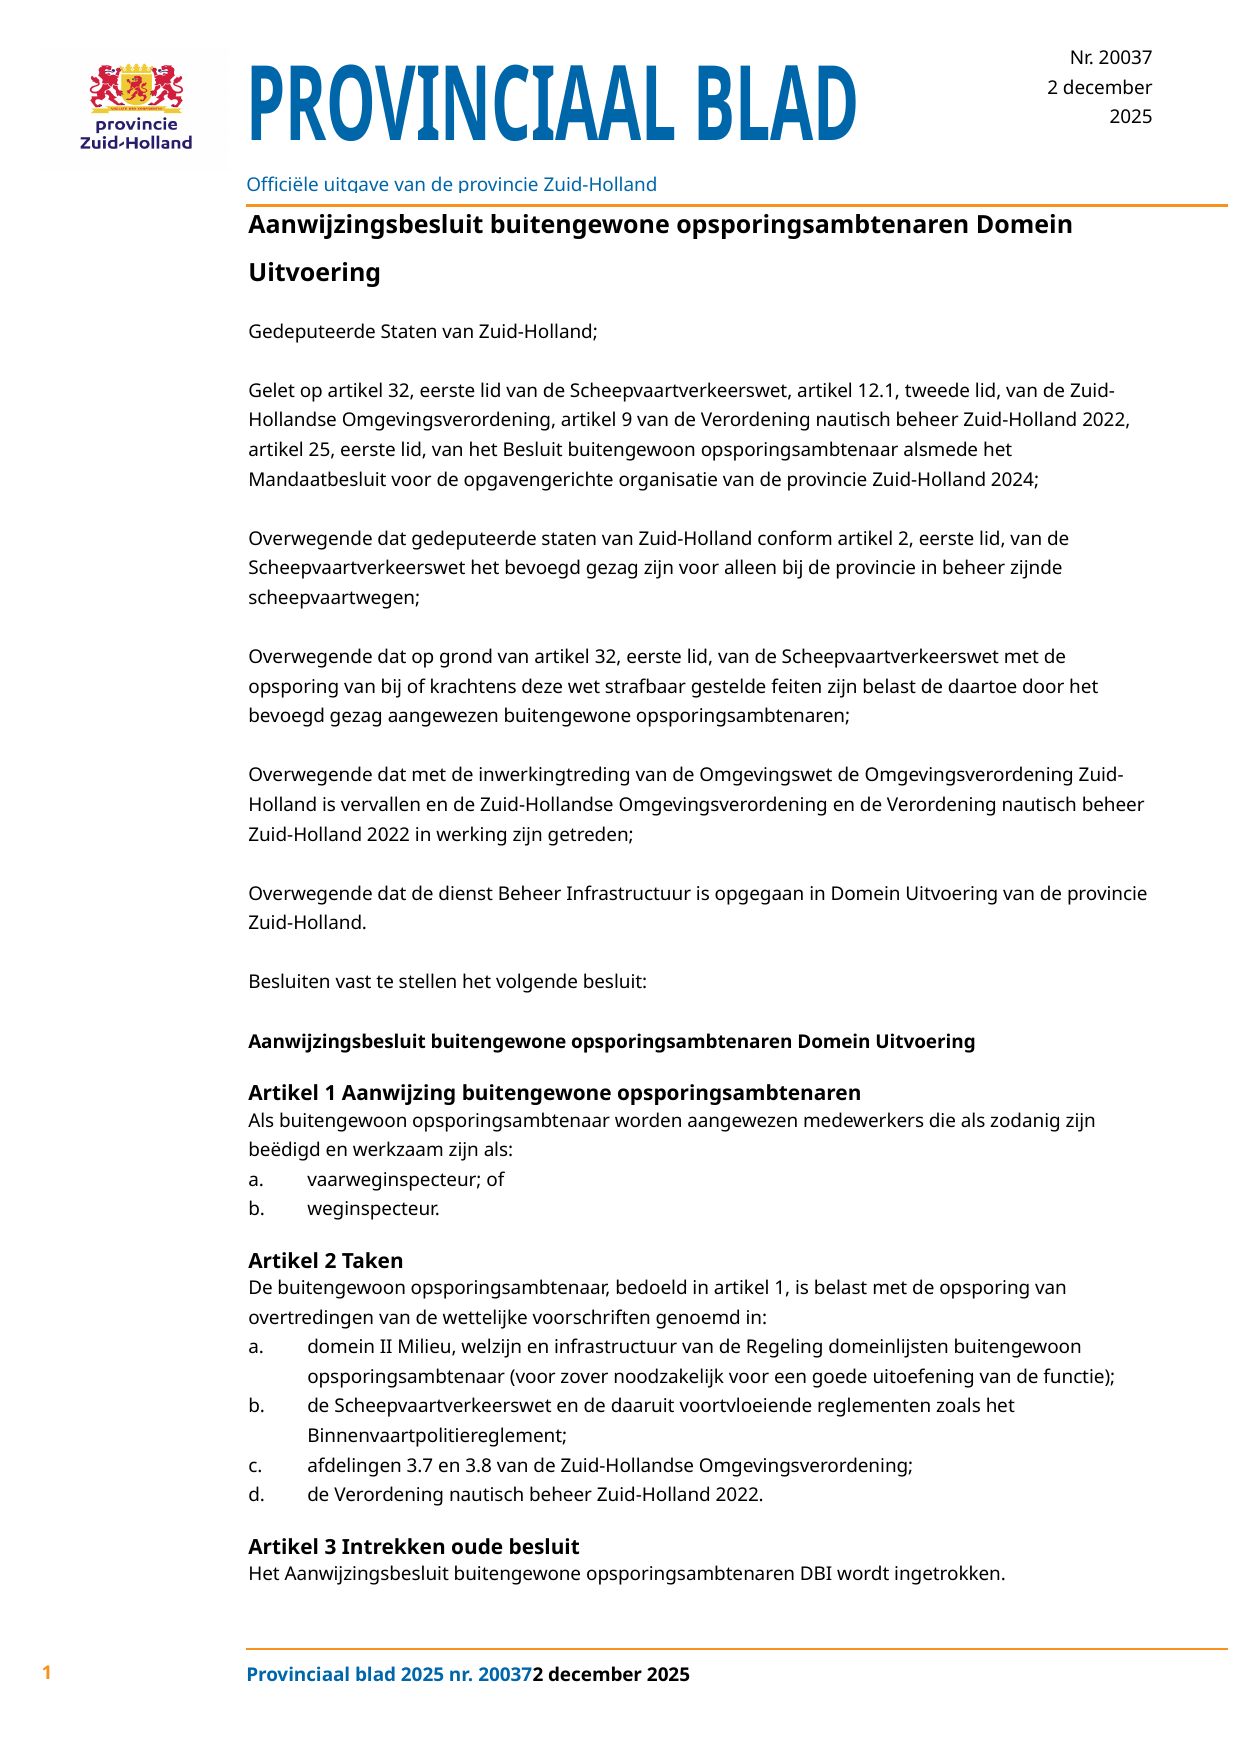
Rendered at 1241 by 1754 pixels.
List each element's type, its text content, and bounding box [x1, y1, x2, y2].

text De buitengewoon opsporingsambtenaar, bedoeld in artikel 1, is belast met de opsporing van overtredingen van de wettelijke voorschriften genoemd in: [248, 1274, 1152, 1330]
list afdelingen 3.7 en 3.8 van de Zuid-Hollandse Omgevingsverordening; [248, 1452, 1152, 1478]
text Artikel 1 Aanwijzing buitengewone opsporingsambtenaren [248, 1078, 1152, 1107]
text Gelet op artikel 32, eerste lid van de Scheepvaartverkeerswet, artikel 12.1, tweede lid, van de Zuid-Hollandse Omgevingsverordening, artikel 9 van de Verordening nautisch beheer Zuid-Holland 2022, artikel 25, eerste lid, van het Besluit buitengewoon opsporingsambtenaar alsmede het Mandaatbesluit voor de opgavengerichte organisatie van de provincie Zuid-Holland 2024; [248, 377, 1152, 492]
text Besluiten vast te stellen het volgende besluit: [248, 969, 1152, 994]
list domein II Milieu, welzijn en infrastructuur van de Regeling domeinlijsten buitengewoon opsporingsambtenaar (voor zover noodzakelijk voor een goede uitoefening van de functie); [248, 1333, 1152, 1389]
text Het Aanwijzingsbesluit buitengewone opsporingsambtenaren DBI wordt ingetrokken. [248, 1560, 1152, 1586]
picture [41, 47, 231, 172]
list vaarweginspecteur; of [248, 1166, 1152, 1192]
text Gedeputeerde Staten van Zuid-Holland; [248, 318, 1152, 344]
text Als buitengewoon opsporingsambtenaar worden aangewezen medewerkers die als zodanig zijn beëdigd en werkzaam zijn als: [248, 1107, 1152, 1162]
list weginspecteur. [248, 1196, 1152, 1221]
text Overwegende dat met de inwerkingtreding van de Omgevingswet de Omgevingsverordening Zuid-Holland is vervallen en de Zuid-Hollandse Omgevingsverordening en de Verordening nautisch beheer Zuid-Holland 2022 in werking zijn getreden; [248, 762, 1152, 847]
text Aanwijzingsbesluit buitengewone opsporingsambtenaren Domein Uitvoering [248, 207, 1152, 288]
text Overwegende dat gedeputeerde staten van Zuid-Holland conform artikel 2, eerste lid, van de Scheepvaartverkeerswet het bevoegd gezag zijn voor alleen bij de provincie in beheer zijnde scheepvaartwegen; [248, 525, 1152, 610]
list de Scheepvaartverkeerswet en de daaruit voortvloeiende reglementen zoals het Binnenvaartpolitiereglement; [248, 1393, 1152, 1448]
text Overwegende dat op grond van artikel 32, eerste lid, van de Scheepvaartverkeerswet met de opsporing van bij of krachtens deze wet strafbaar gestelde feiten zijn belast de daartoe door het bevoegd gezag aangewezen buitengewone opsporingsambtenaren; [248, 643, 1152, 728]
text Overwegende dat de dienst Beheer Infrastructuur is opgegaan in Domein Uitvoering van de provincie Zuid-Holland. [248, 880, 1152, 935]
list de Verordening nautisch beheer Zuid-Holland 2022. [248, 1481, 1152, 1507]
text Artikel 3 Intrekken oude besluit [248, 1532, 1152, 1560]
text Artikel 2 Taken [248, 1246, 1152, 1274]
text Aanwijzingsbesluit buitengewone opsporingsambtenaren Domein Uitvoering [248, 1028, 1152, 1054]
